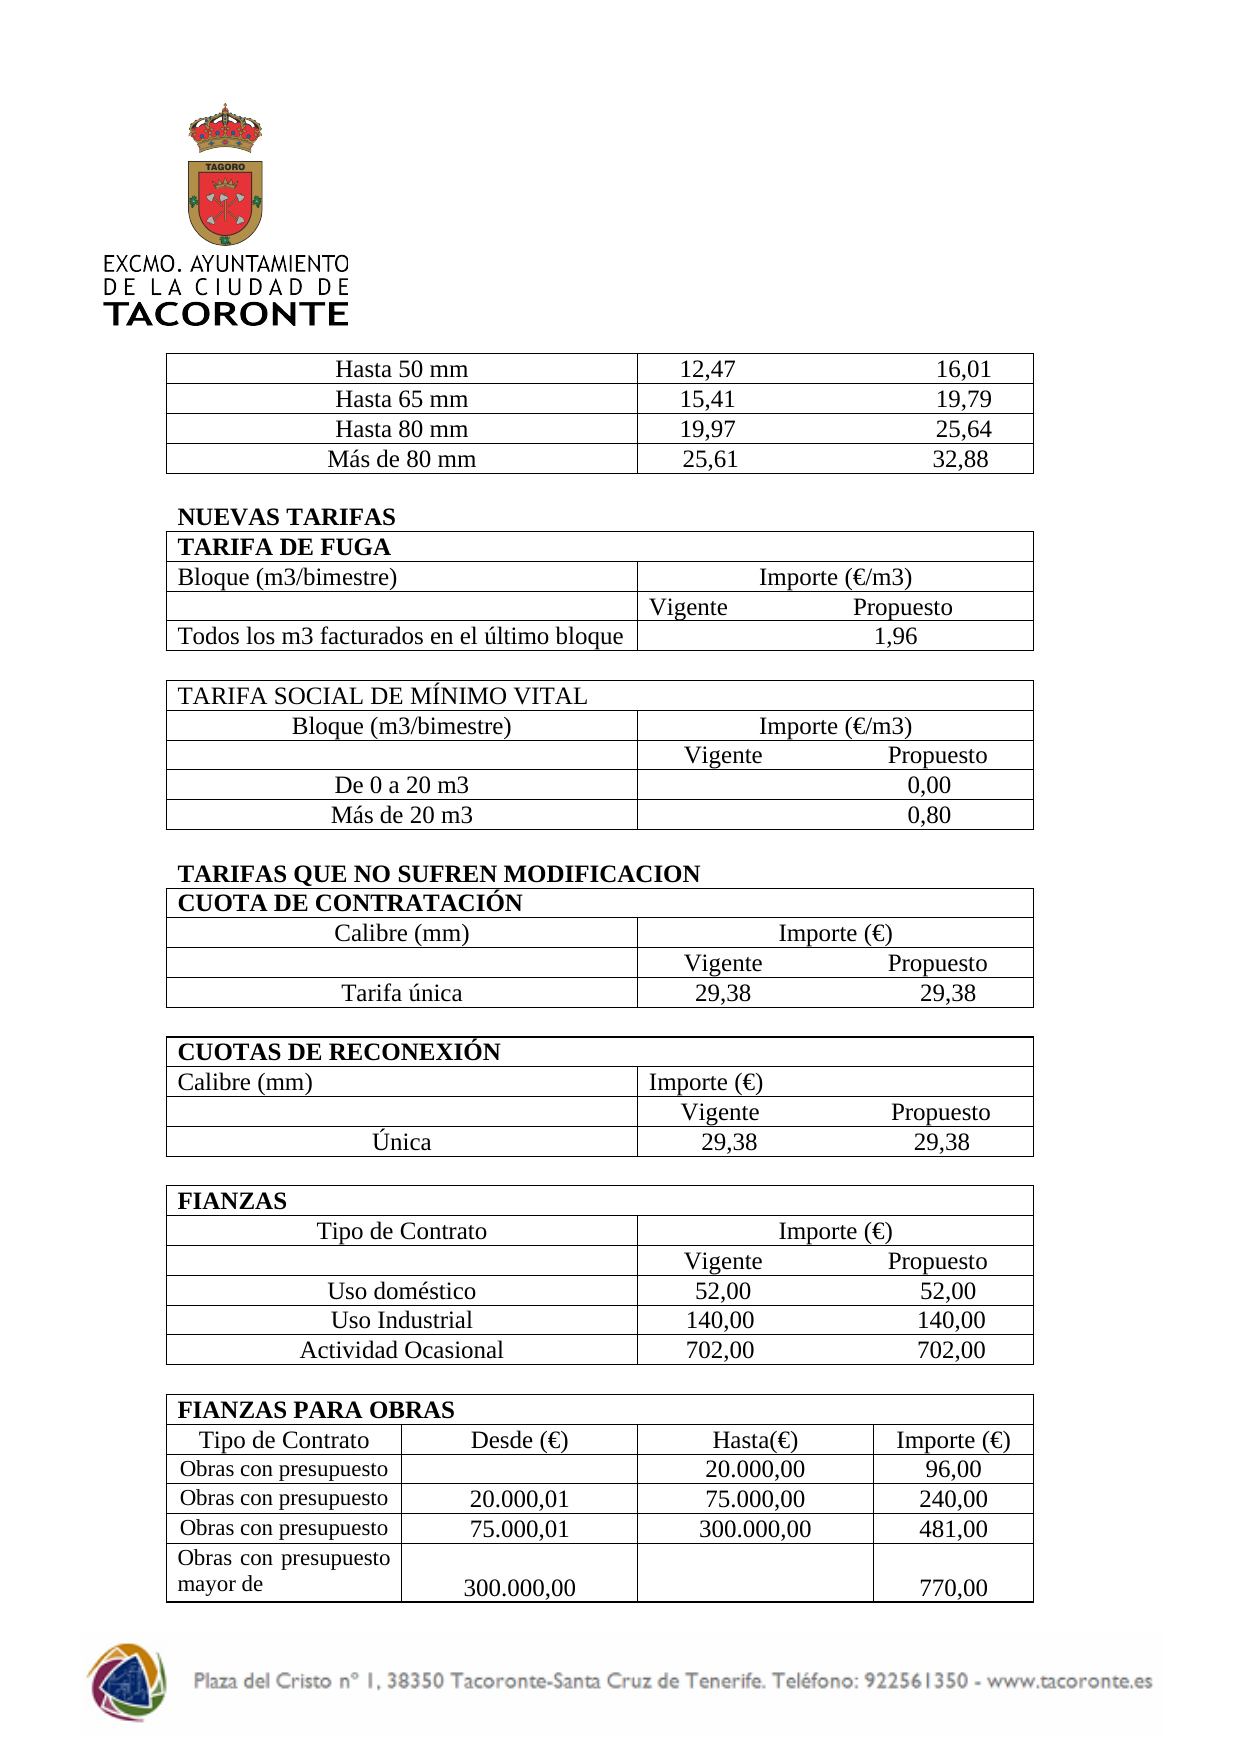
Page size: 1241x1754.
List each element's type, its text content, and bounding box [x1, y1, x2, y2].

table_cell 770,00 [874, 1544, 1033, 1601]
table_cell 96,00 [874, 1455, 1033, 1483]
table_cell Importe (€) [874, 1425, 1033, 1453]
table_cell Vigente Propuesto [638, 592, 1033, 620]
table_cell Calibre (mm) [167, 918, 637, 947]
table_cell [167, 1097, 637, 1126]
table_cell Todos los m3 facturados en el último bloque [167, 621, 637, 650]
table_cell Más de 20 m3 [167, 800, 637, 829]
table_cell Importe (€/m3) [638, 711, 1033, 739]
table_cell Obras con presupuesto [167, 1484, 401, 1513]
table_cell Vigente Propuesto [638, 948, 1033, 977]
table_cell [167, 592, 637, 620]
table_cell Hasta 65 mm [167, 384, 637, 413]
table_cell Hasta 80 mm [167, 414, 637, 443]
table_cell Obras con presupuesto [167, 1514, 401, 1543]
table_cell Bloque (m3/bimestre) [167, 562, 637, 591]
picture [80, 1630, 1163, 1737]
table_cell 0,80 [638, 800, 1033, 829]
table_cell Tarifa única [167, 978, 637, 1007]
table_cell [167, 741, 637, 769]
table_header TARIFA DE FUGA [167, 532, 1033, 561]
table_header FIANZAS [167, 1186, 1033, 1215]
table_cell Importe (€) [638, 1216, 1033, 1245]
table_cell 481,00 [874, 1514, 1033, 1543]
text NUEVAS TARIFAS [177, 502, 1063, 531]
table_cell Bloque (m3/bimestre) [167, 711, 637, 739]
table_cell [167, 948, 637, 977]
table_cell 240,00 [874, 1484, 1033, 1513]
table_cell [167, 1246, 637, 1275]
table_cell 29,38 29,38 [638, 1127, 1033, 1156]
table_cell Tipo de Contrato [167, 1425, 401, 1453]
table_cell 300.000,00 [402, 1544, 637, 1601]
table_cell 702,00 702,00 [638, 1335, 1033, 1364]
table_header TARIFA SOCIAL DE MÍNIMO VITAL [167, 681, 1033, 710]
table_cell 1,96 [638, 621, 1033, 650]
table_cell 19,97 25,64 [638, 414, 1033, 443]
table_cell 52,00 52,00 [638, 1276, 1033, 1304]
table_cell Obras con presupuesto mayor de [167, 1544, 401, 1601]
table_cell 0,00 [638, 770, 1033, 799]
table_cell Vigente Propuesto [638, 1246, 1033, 1275]
table_cell Única [167, 1127, 637, 1156]
table_header CUOTA DE CONTRATACIÓN [167, 889, 1033, 917]
table_cell Más de 80 mm [167, 444, 637, 472]
table_cell Importe (€) [638, 918, 1033, 947]
table_cell Desde (€) [402, 1425, 637, 1453]
table_cell 140,00 140,00 [638, 1306, 1033, 1334]
table_cell De 0 a 20 m3 [167, 770, 637, 799]
table_cell Importe (€) [638, 1067, 1033, 1096]
table_cell Uso Industrial [167, 1306, 637, 1334]
table_cell 29,38 29,38 [638, 978, 1033, 1007]
table_cell 75.000,01 [402, 1514, 637, 1543]
table_header CUOTAS DE RECONEXIÓN [167, 1038, 1033, 1066]
table_cell Vigente Propuesto [638, 1097, 1033, 1126]
table_cell [402, 1455, 637, 1483]
table_cell 20.000,00 [638, 1455, 873, 1483]
table_cell Importe (€/m3) [638, 562, 1033, 591]
table_cell 20.000,01 [402, 1484, 637, 1513]
table_cell 15,41 19,79 [638, 384, 1033, 413]
text TARIFAS QUE NO SUFREN MODIFICACION [177, 859, 1063, 887]
table_cell 25,61 32,88 [638, 444, 1033, 472]
table_header FIANZAS PARA OBRAS [167, 1395, 1033, 1424]
table_cell 75.000,00 [638, 1484, 873, 1513]
table_cell Actividad Ocasional [167, 1335, 637, 1364]
table_cell Vigente Propuesto [638, 741, 1033, 769]
table_cell 300.000,00 [638, 1514, 873, 1543]
table_cell Hasta(€) [638, 1425, 873, 1453]
table_cell Hasta 50 mm [167, 354, 637, 383]
picture [103, 103, 348, 326]
table_cell [638, 1544, 873, 1601]
table_cell Calibre (mm) [167, 1067, 637, 1096]
table_cell Tipo de Contrato [167, 1216, 637, 1245]
table_cell Obras con presupuesto [167, 1455, 401, 1483]
table_cell Uso doméstico [167, 1276, 637, 1304]
table_cell 12,47 16,01 [638, 354, 1033, 383]
